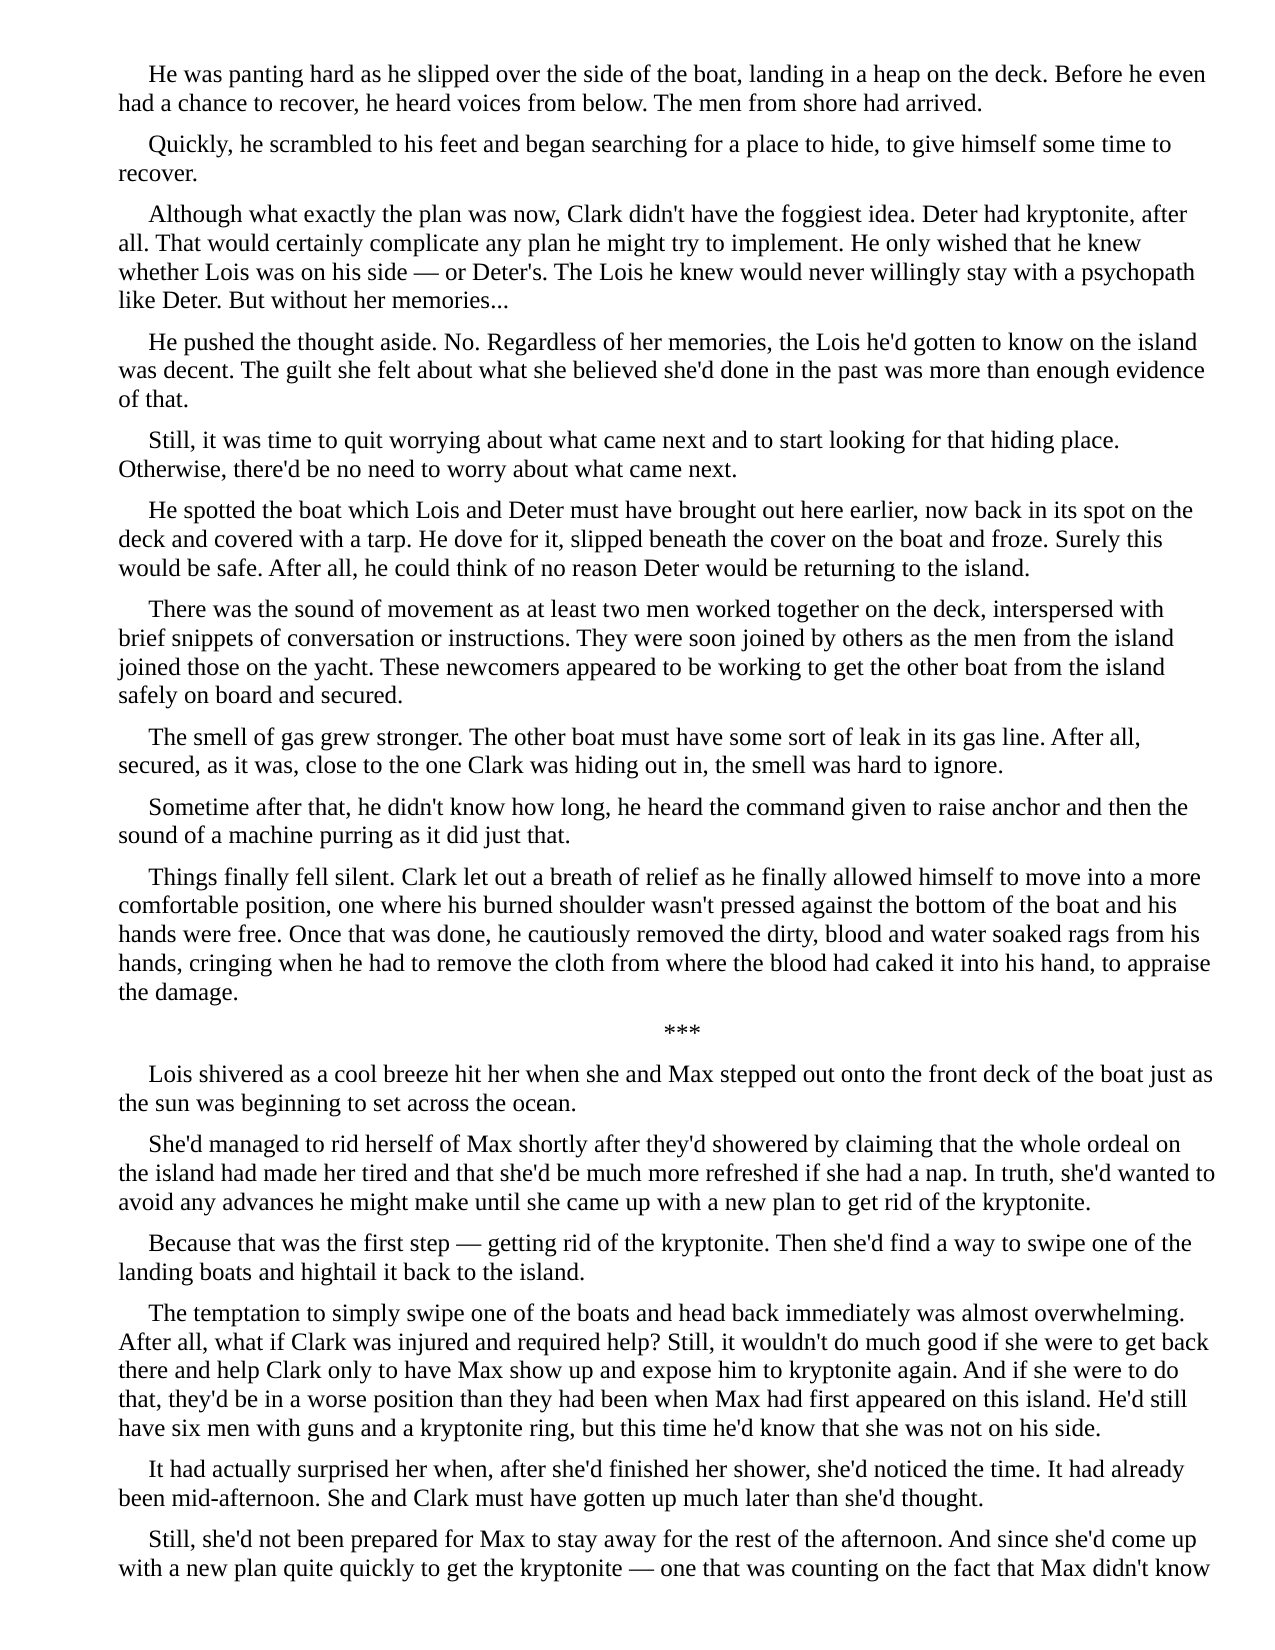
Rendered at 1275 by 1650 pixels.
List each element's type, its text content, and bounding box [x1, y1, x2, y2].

text Quickly, he scrambled to his feet and began searching for a place to hide, to give himself some time to recover. [118, 129, 1216, 187]
text Still, it was time to quit worrying about what came next and to start looking for that hiding place. Otherwise, there'd be no need to worry about what came next. [118, 425, 1216, 483]
text Although what exactly the plan was now, Clark didn't have the foggiest idea. Deter had kryptonite, after all. That would certainly complicate any plan he might try to implement. He only wished that he knew whether Lois was on his side — or Deter's. The Lois he knew would never willingly stay with a psychopath like Deter. But without her memories... [118, 199, 1216, 314]
text Still, she'd not been prepared for Max to stay away for the rest of the afternoon. And since she'd come up with a new plan quite quickly to get the kryptonite — one that was counting on the fact that Max didn't know [118, 1524, 1216, 1582]
text Things finally fell silent. Clark let out a breath of relief as he finally allowed himself to move into a more comfortable position, one where his burned shoulder wasn't pressed against the bottom of the boat and his hands were free. Once that was done, he cautiously removed the dirty, blood and water soaked rags from his hands, cringing when he had to remove the cloth from where the blood had caked it into his hand, to appraise the damage. [118, 862, 1216, 1005]
text Sometime after that, he didn't know how long, he heard the command given to raise anchor and then the sound of a machine purring as it did just that. [118, 792, 1216, 849]
text Lois shivered as a cool breeze hit her when she and Max stepped out onto the front deck of the boat just as the sun was beginning to set across the ocean. [118, 1059, 1216, 1117]
text The temptation to simply swipe one of the boats and head back immediately was almost overwhelming. After all, what if Clark was injured and required help? Still, it wouldn't do much good if she were to get back there and help Clark only to have Max show up and expose him to kryptonite again. And if she were to do that, they'd be in a worse position than they had been when Max had first appeared on this island. He'd still have six men with guns and a kryptonite ring, but this time he'd know that she was not on his side. [118, 1298, 1216, 1442]
text He was panting hard as he slipped over the side of the boat, landing in a heap on the deck. Before he even had a chance to recover, he heard voices from below. The men from shore had arrived. [118, 59, 1216, 117]
text It had actually surprised her when, after she'd finished her shower, she'd noticed the time. It had already been mid-afternoon. She and Clark must have gotten up much later than she'd thought. [118, 1454, 1216, 1512]
text She'd managed to rid herself of Max shortly after they'd showered by claiming that the whole ordeal on the island had made her tired and that she'd be much more refreshed if she had a nap. In truth, she'd wanted to avoid any advances he might make until she came up with a new plan to get rid of the kryptonite. [118, 1129, 1216, 1215]
text He spotted the boat which Lois and Deter must have brought out here earlier, now back in its spot on the deck and covered with a tarp. He dove for it, slipped beneath the cover on the boat and froze. Surely this would be safe. After all, he could think of no reason Deter would be returning to the island. [118, 495, 1216, 582]
text He pushed the thought aside. No. Regardless of her memories, the Lois he'd gotten to know on the island was decent. The guilt she felt about what she believed she'd done in the past was more than enough evidence of that. [118, 327, 1216, 413]
text The smell of gas grew stronger. The other boat must have some sort of leak in its gas line. After all, secured, as it was, close to the one Clark was hiding out in, the smell was hard to ignore. [118, 722, 1216, 779]
text There was the sound of movement as at least two men worked together on the deck, interspersed with brief snippets of conversation or instructions. They were soon joined by others as the men from the island joined those on the yacht. These newcomers appeared to be working to get the other boat from the island safely on board and secured. [118, 594, 1216, 709]
text *** [118, 1018, 1216, 1047]
text Because that was the first step — getting rid of the kryptonite. Then she'd find a way to swipe one of the landing boats and hightail it back to the island. [118, 1228, 1216, 1285]
